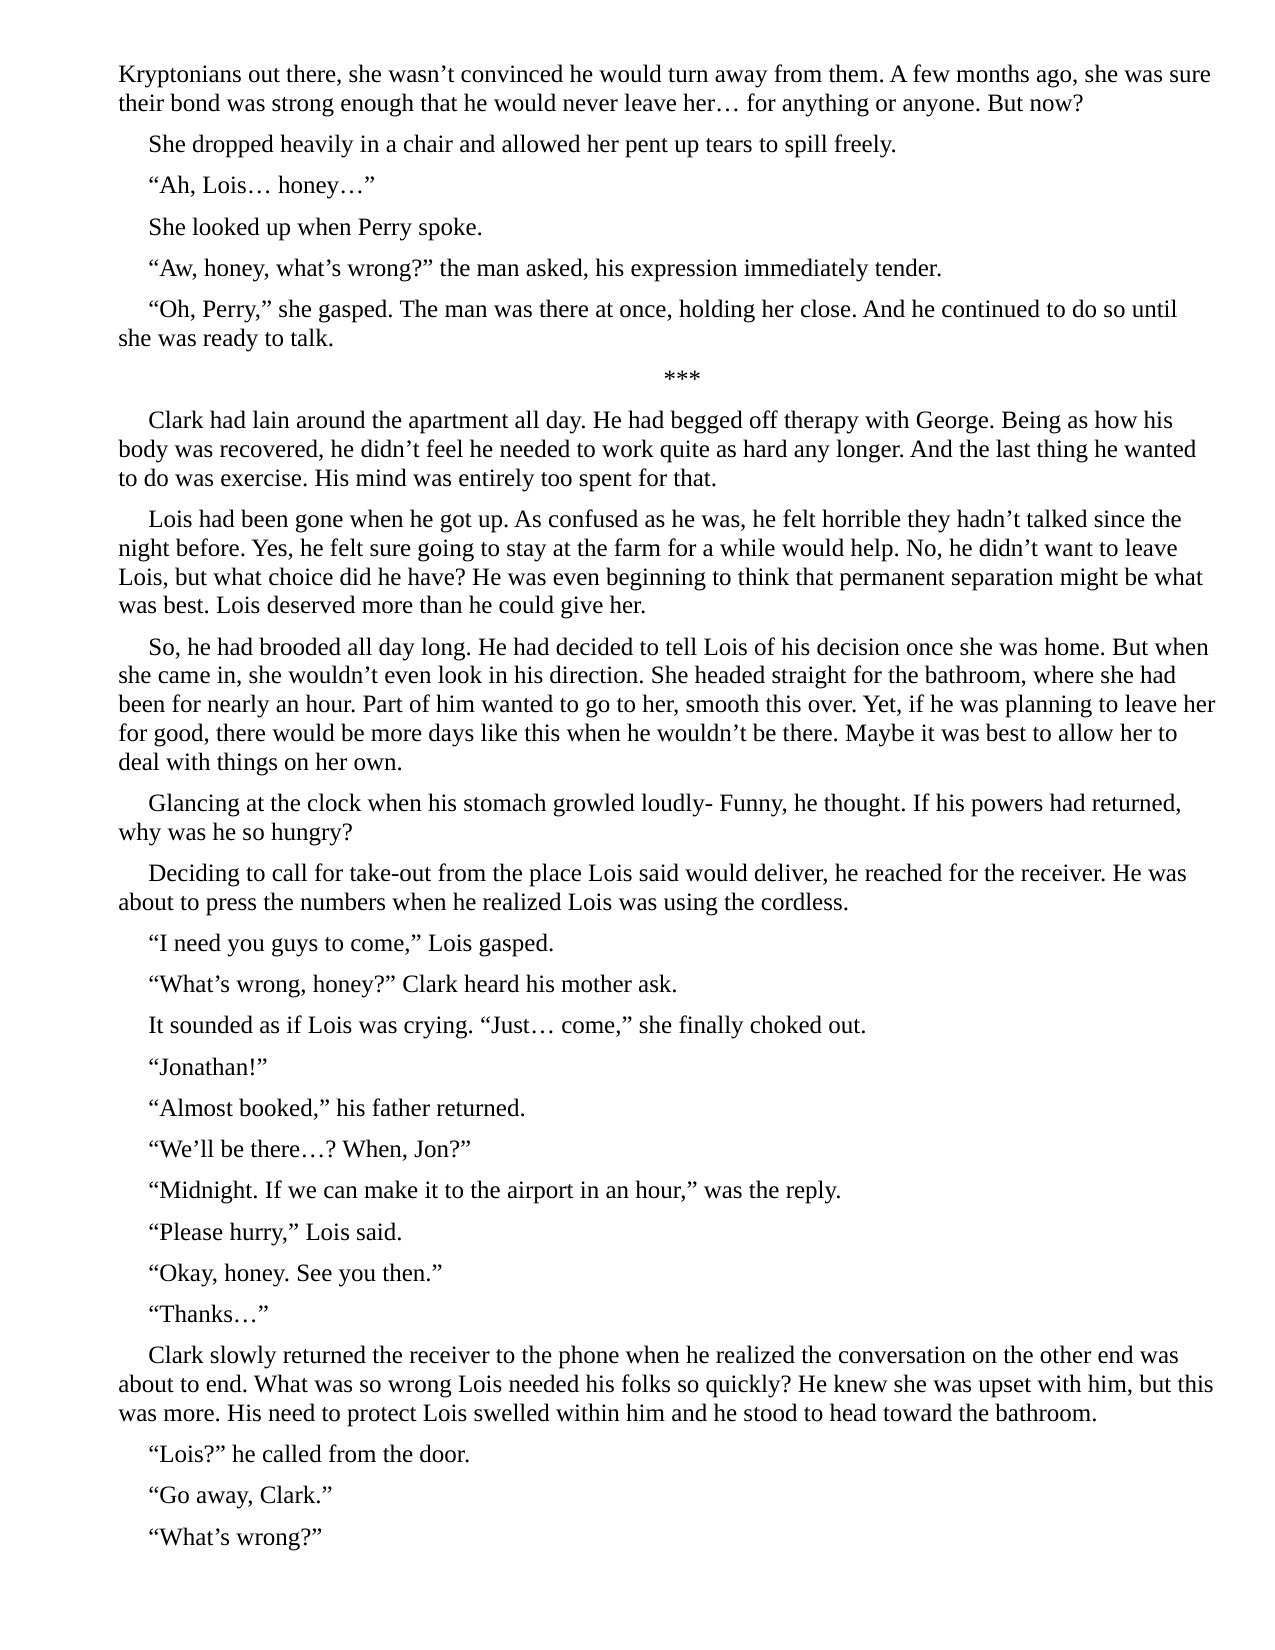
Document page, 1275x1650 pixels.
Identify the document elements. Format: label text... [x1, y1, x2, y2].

text Clark slowly returned the receiver to the phone when he realized the conversation on the other end was about to end. What was so wrong Lois needed his folks so quickly? He knew she was upset with him, but this was more. His need to protect Lois swelled within him and he stood to head toward the bathroom. [118, 1340, 1216, 1427]
text “I need you guys to come,” Lois gasped. [118, 928, 1216, 957]
text Deciding to call for take-out from the place Lois said would deliver, he reached for the receiver. He was about to press the numbers when he realized Lois was using the cordless. [118, 858, 1216, 915]
text “Jonathan!” [118, 1052, 1216, 1080]
text “Almost booked,” his father returned. [118, 1093, 1216, 1122]
text “We’ll be there…? When, Jon?” [118, 1134, 1216, 1163]
text Clark had lain around the apartment all day. He had begged off therapy with George. Being as how his body was recovered, he didn’t feel he needed to work quite as hard any longer. And the last thing he wanted to do was exercise. His mind was entirely too spent for that. [118, 405, 1216, 492]
text So, he had brooded all day long. He had decided to tell Lois of his decision once she was home. But when she came in, she wouldn’t even look in his direction. She headed straight for the bathroom, where she had been for nearly an hour. Part of him wanted to go to her, smooth this over. Yet, if he was planning to leave her for good, there would be more days like this when he wouldn’t be there. Maybe it was best to allow her to deal with things on her own. [118, 632, 1216, 775]
text Lois had been gone when he got up. As confused as he was, he felt horrible they hadn’t talked since the night before. Yes, he felt sure going to stay at the farm for a while would help. No, he didn’t want to leave Lois, but what choice did he have? He was even beginning to think that permanent separation might be what was best. Lois deserved more than he could give her. [118, 504, 1216, 619]
text “Thanks…” [118, 1299, 1216, 1328]
text She dropped heavily in a chair and allowed her pent up tears to spill freely. [118, 129, 1216, 158]
text *** [118, 364, 1216, 393]
text “Midnight. If we can make it to the airport in an hour,” was the reply. [118, 1175, 1216, 1204]
text “Okay, honey. See you then.” [118, 1258, 1216, 1287]
text “Oh, Perry,” she gasped. The man was there at once, holding her close. And he continued to do so until she was ready to talk. [118, 294, 1216, 352]
text “Aw, honey, what’s wrong?” the man asked, his expression immediately tender. [118, 253, 1216, 282]
text “Ah, Lois… honey…” [118, 170, 1216, 199]
text “What’s wrong, honey?” Clark heard his mother ask. [118, 969, 1216, 998]
text “What’s wrong?” [118, 1522, 1216, 1550]
text “Lois?” he called from the door. [118, 1439, 1216, 1468]
text Glancing at the clock when his stomach growled loudly- Funny, he thought. If his powers had returned, why was he so hungry? [118, 788, 1216, 845]
text “Please hurry,” Lois said. [118, 1217, 1216, 1245]
text “Go away, Clark.” [118, 1480, 1216, 1509]
text She looked up when Perry spoke. [118, 212, 1216, 240]
text It sounded as if Lois was crying. “Just… come,” she finally choked out. [118, 1010, 1216, 1039]
text Kryptonians out there, she wasn’t convinced he would turn away from them. A few months ago, she was sure their bond was strong enough that he would never leave her… for anything or anyone. But now? [118, 59, 1216, 117]
